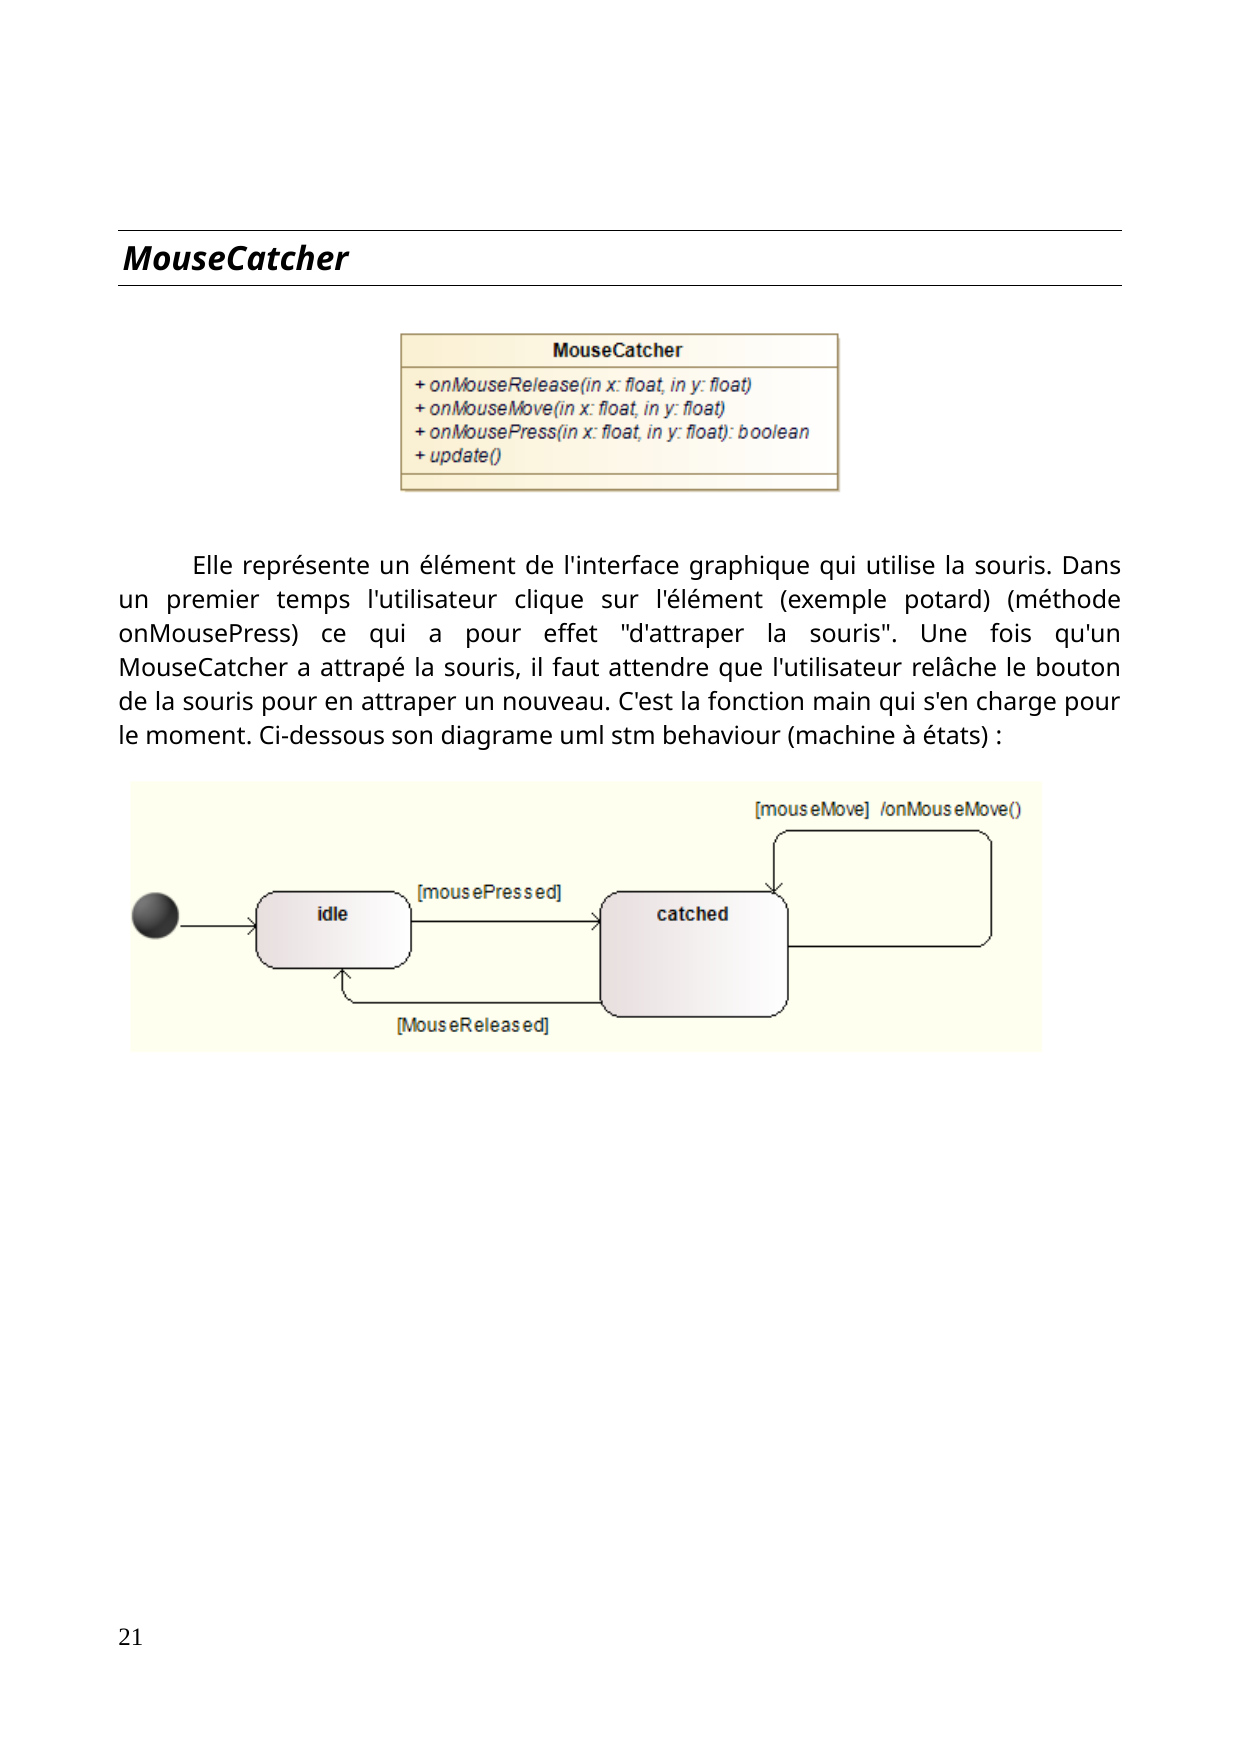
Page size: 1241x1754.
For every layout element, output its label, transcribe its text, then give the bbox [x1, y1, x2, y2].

picture [385, 318, 856, 508]
picture [115, 766, 1058, 1068]
text Elle représente un élément de l'interface graphique qui utilise la souris. Dans un premier temps l'utilisateur clique sur l'élément (exemple potard) (méthode onMousePress) ce qui a pour effet "d'attraper la souris". Une fois qu'un MouseCatcher a attrapé la souris, il faut attendre que l'utilisateur relâche le bouton de la souris pour en attraper un nouveau. C'est la fonction main qui s'en charge pour le moment. Ci-dessous son diagrame uml stm behaviour (machine à états) : [118, 548, 1122, 752]
text MouseCatcher [118, 231, 1122, 285]
